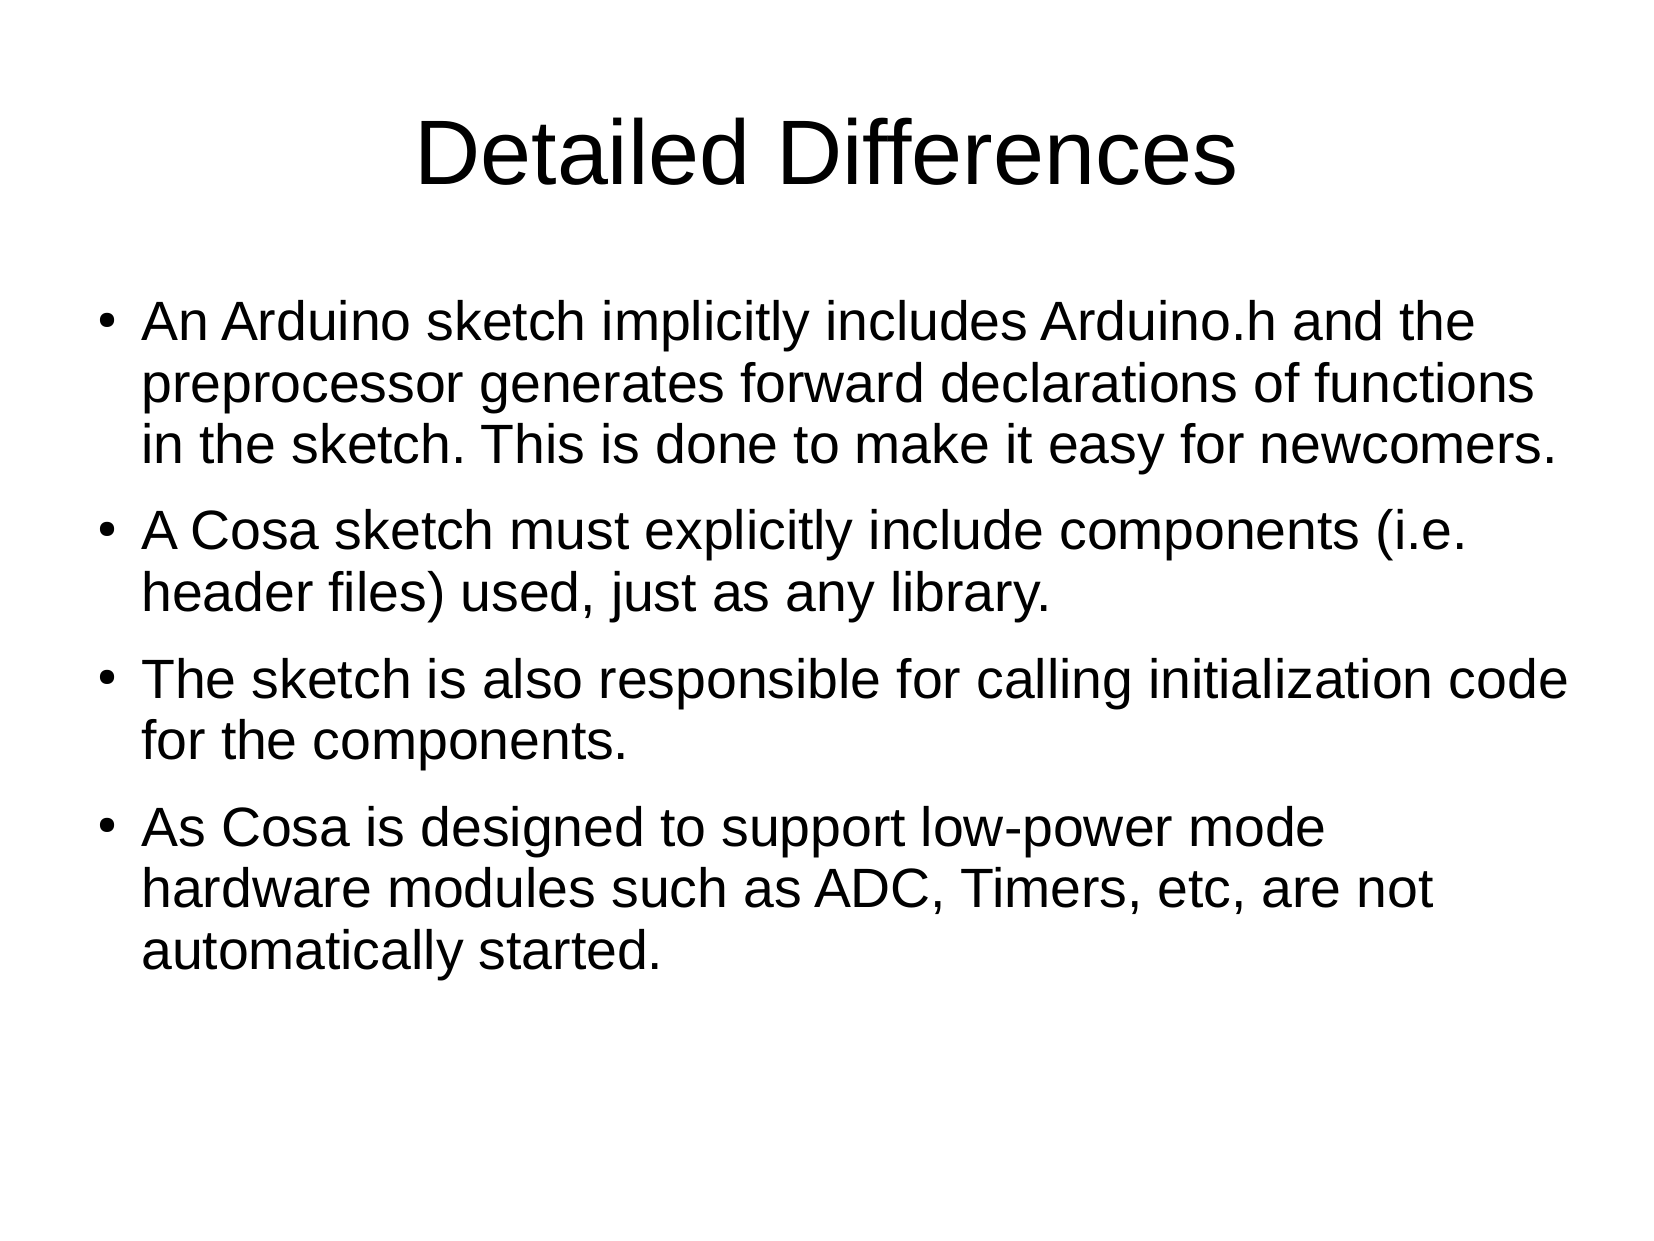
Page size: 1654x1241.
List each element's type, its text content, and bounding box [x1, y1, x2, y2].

title Detailed Differences [82, 49, 1571, 257]
list An Arduino sketch implicitly includes Arduino.h and the preprocessor generates forward declarations of functions in the sketch. This is done to make it easy for newcomers. A Cosa sketch must explicitly include components (i.e. header files) used, just as any library. The sketch is also responsible for calling initialization code for the components. As Cosa is designed to support low-power mode hardware modules such as ADC, Timers, etc, are not automatically started. [82, 290, 1571, 1010]
